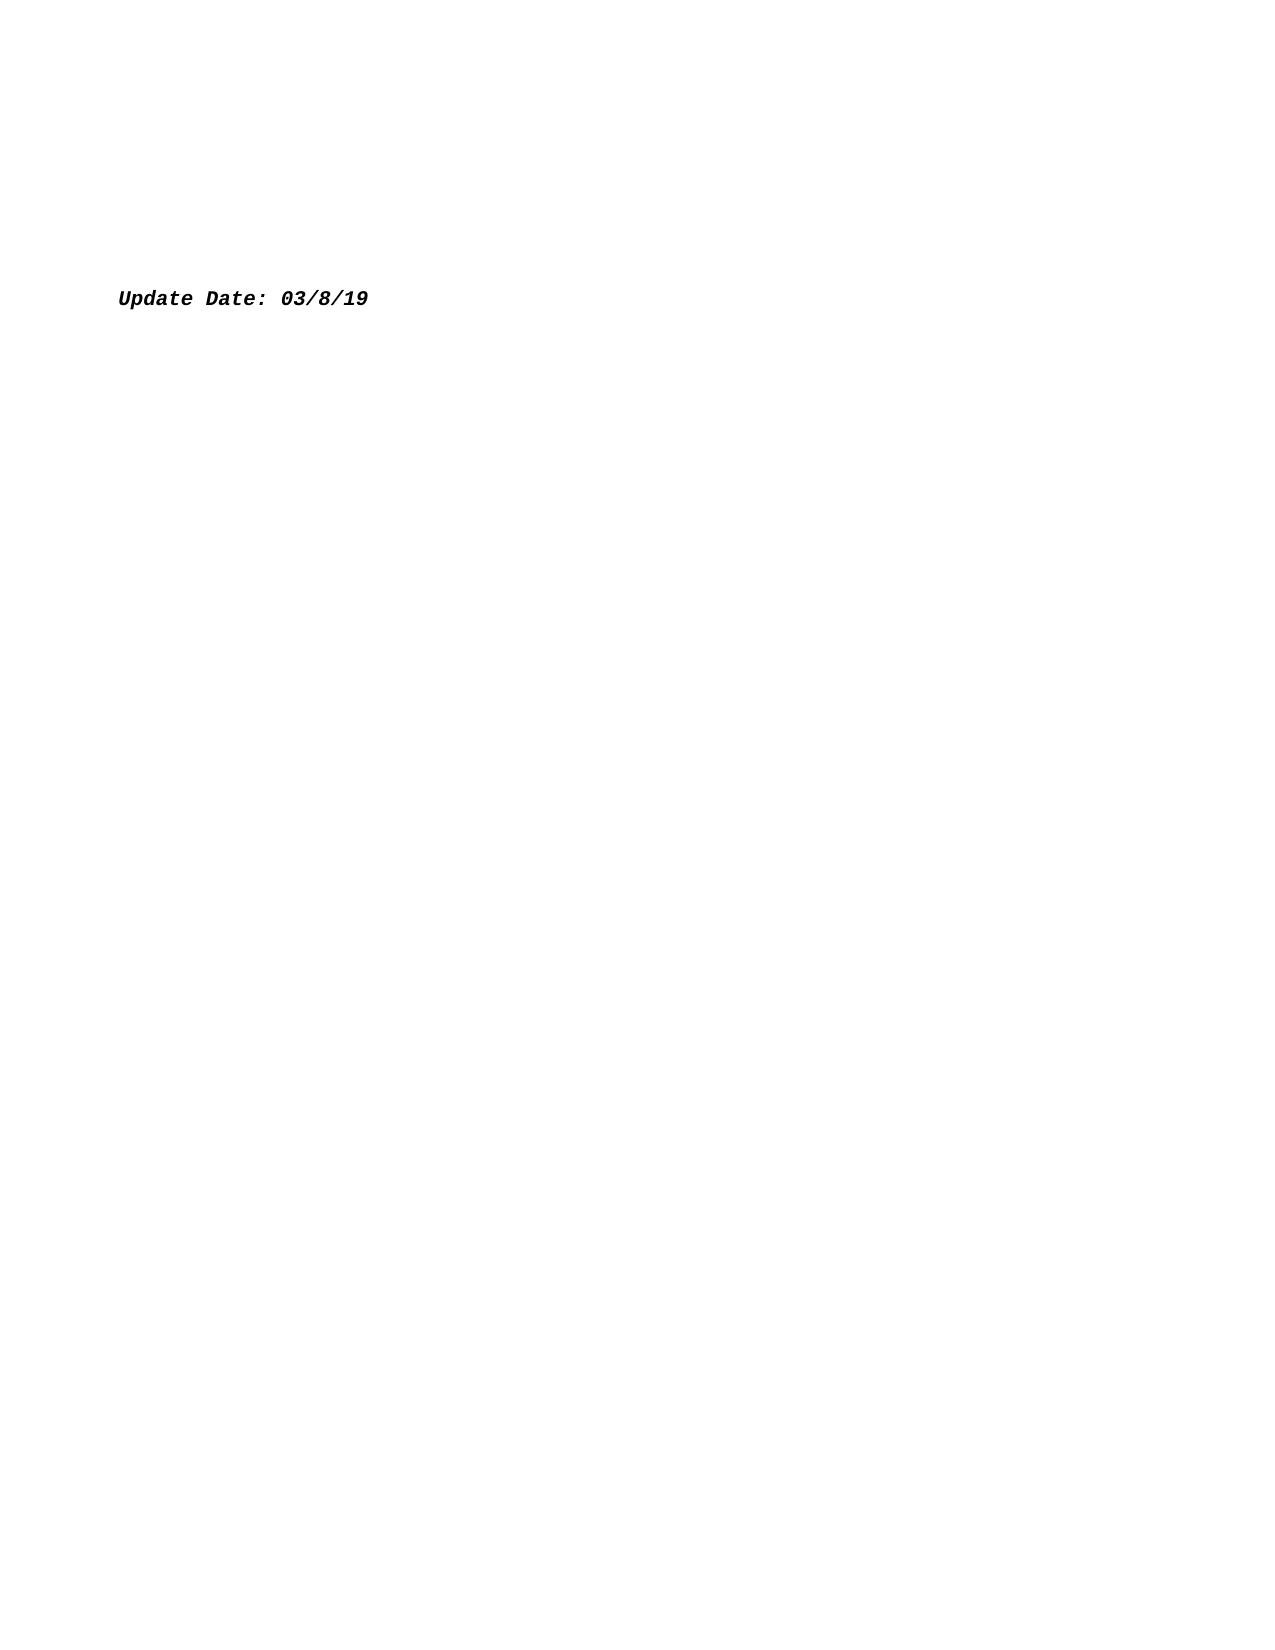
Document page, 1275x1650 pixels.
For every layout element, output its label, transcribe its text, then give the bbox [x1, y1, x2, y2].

text Update Date: 03/8/19 [118, 288, 1157, 312]
